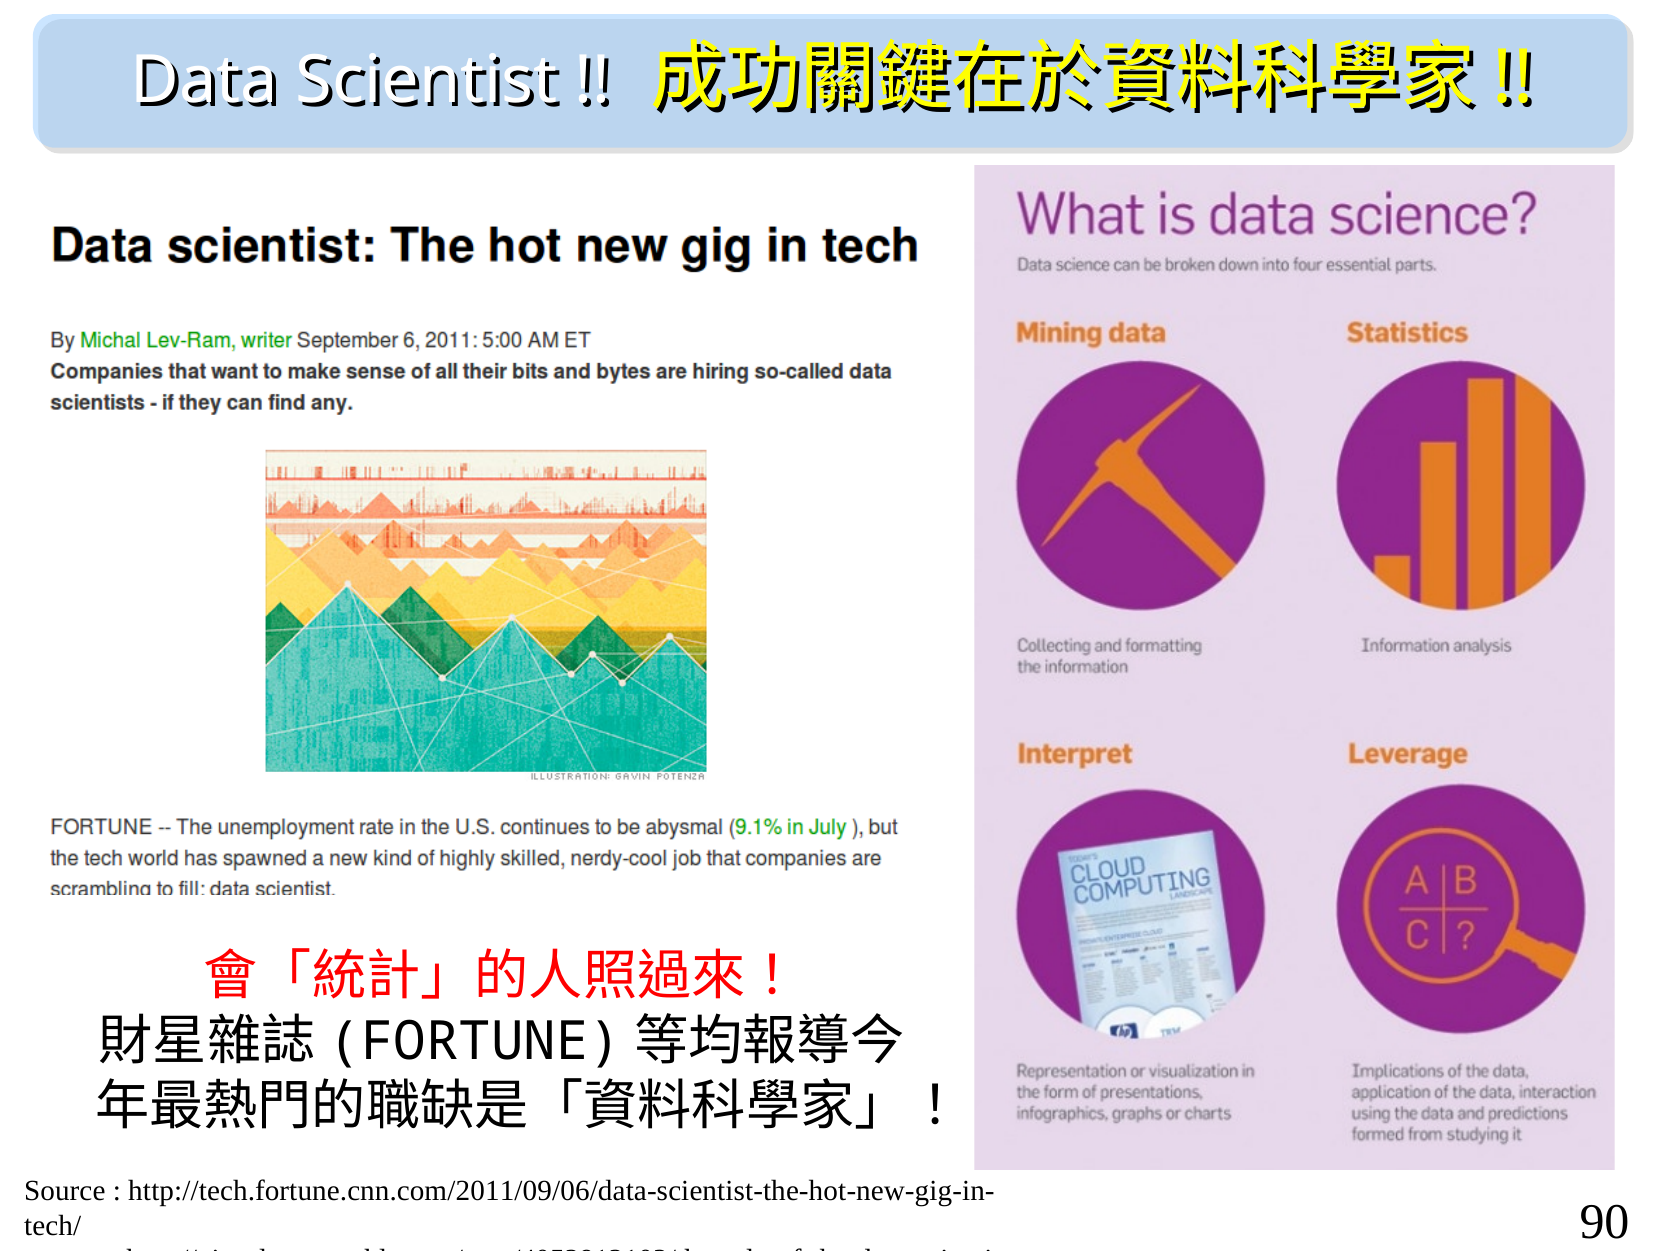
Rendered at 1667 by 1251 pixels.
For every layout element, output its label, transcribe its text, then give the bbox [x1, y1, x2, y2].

picture [30, 177, 945, 895]
text_box Source : http://tech.fortune.cnn.com/2011/09/06/data-scientist-the-hot-new-gig-in-tech/ http://visualoop.tumblr.com/post/4052912103/the-role-of-the-data-scientist [9, 1163, 1051, 1251]
picture [974, 165, 1615, 1170]
text_box 會「統計」的人照過來！ 財星雜誌(FORTUNE)等均報導今年最熱門的職缺是「資料科學家」！ [59, 933, 946, 1143]
title Data Scientist !! 成功關鍵在於資料科學家!! [0, 7, 1665, 148]
